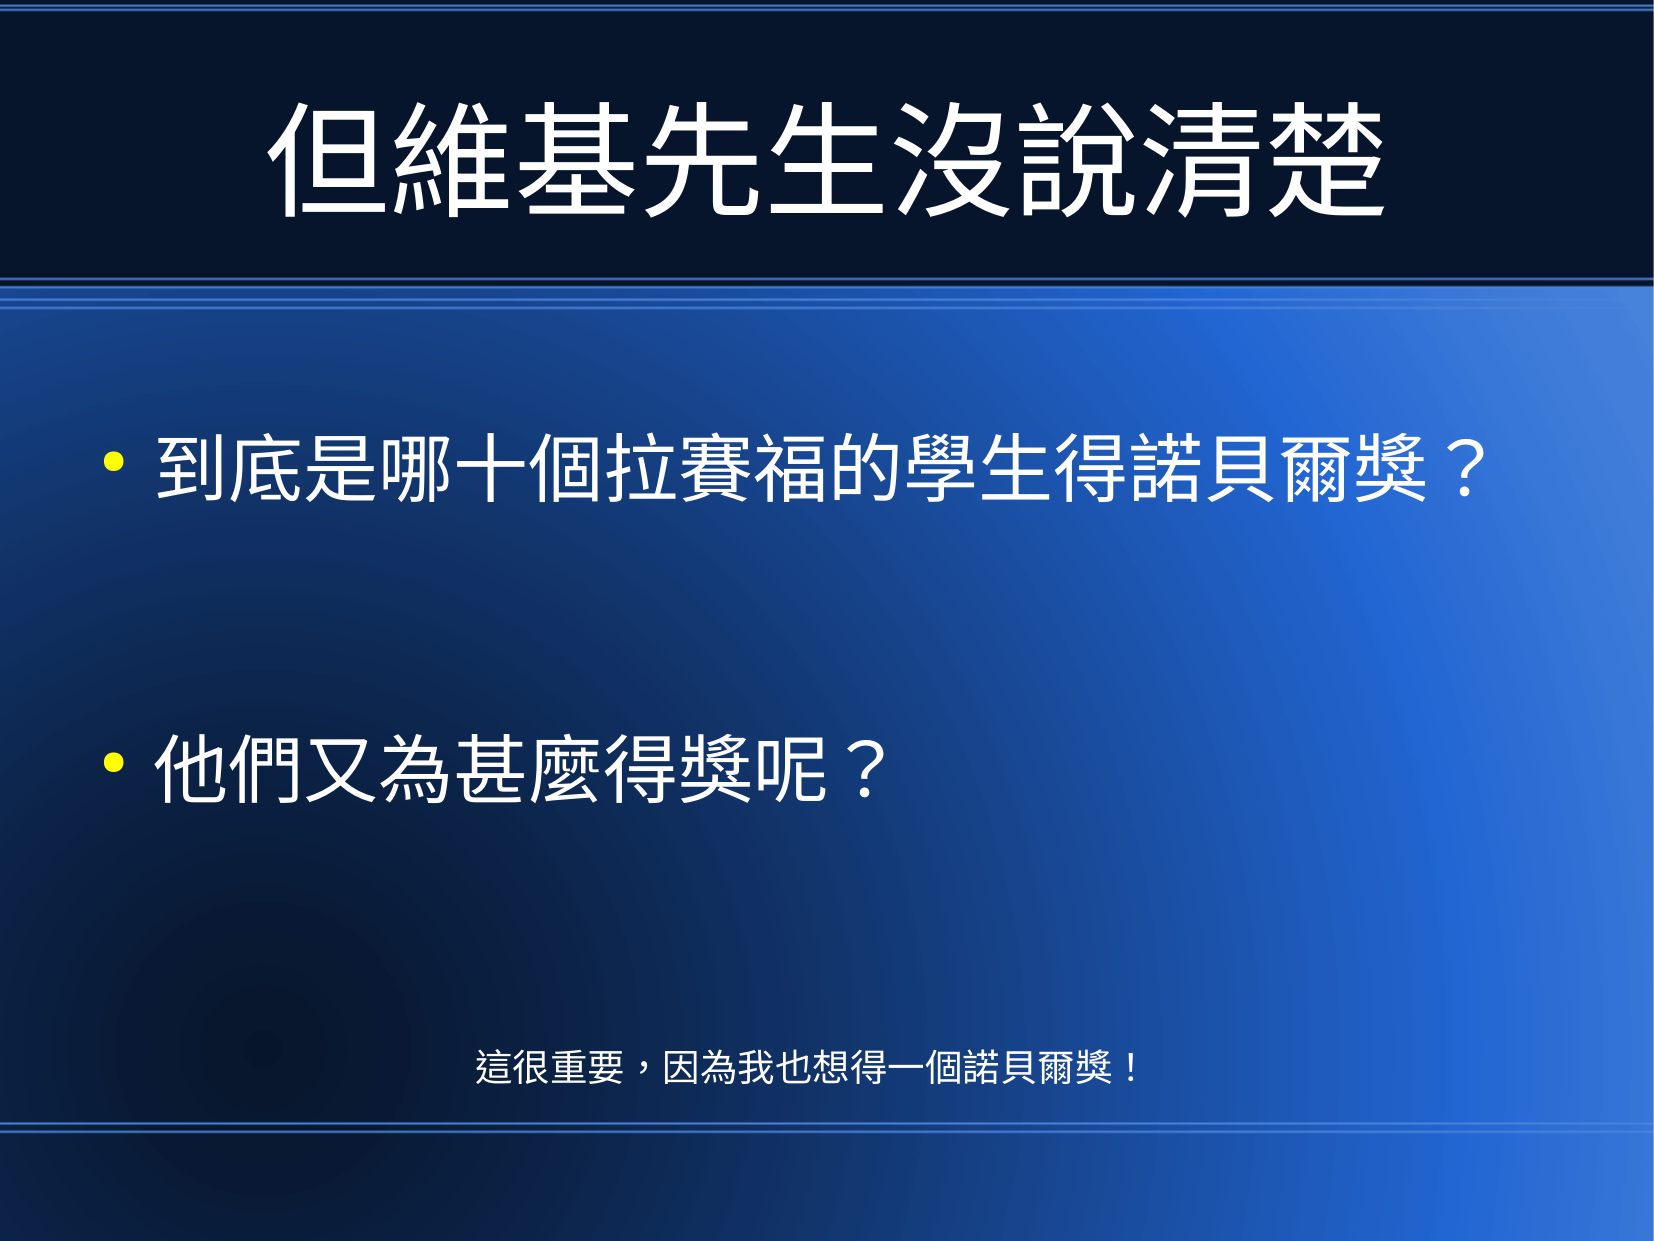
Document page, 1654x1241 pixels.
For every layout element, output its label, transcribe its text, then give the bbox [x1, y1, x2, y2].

picture [0, 0, 1654, 1241]
list 到底是哪十個拉賽福的學生得諾貝爾獎？ 他們又為甚麼得獎呢？ [82, 355, 1571, 1241]
text_box 這很重要，因為我也想得一個諾貝爾獎！ [460, 1030, 1166, 1093]
title 但維基先生沒說清楚 [82, 49, 1571, 257]
